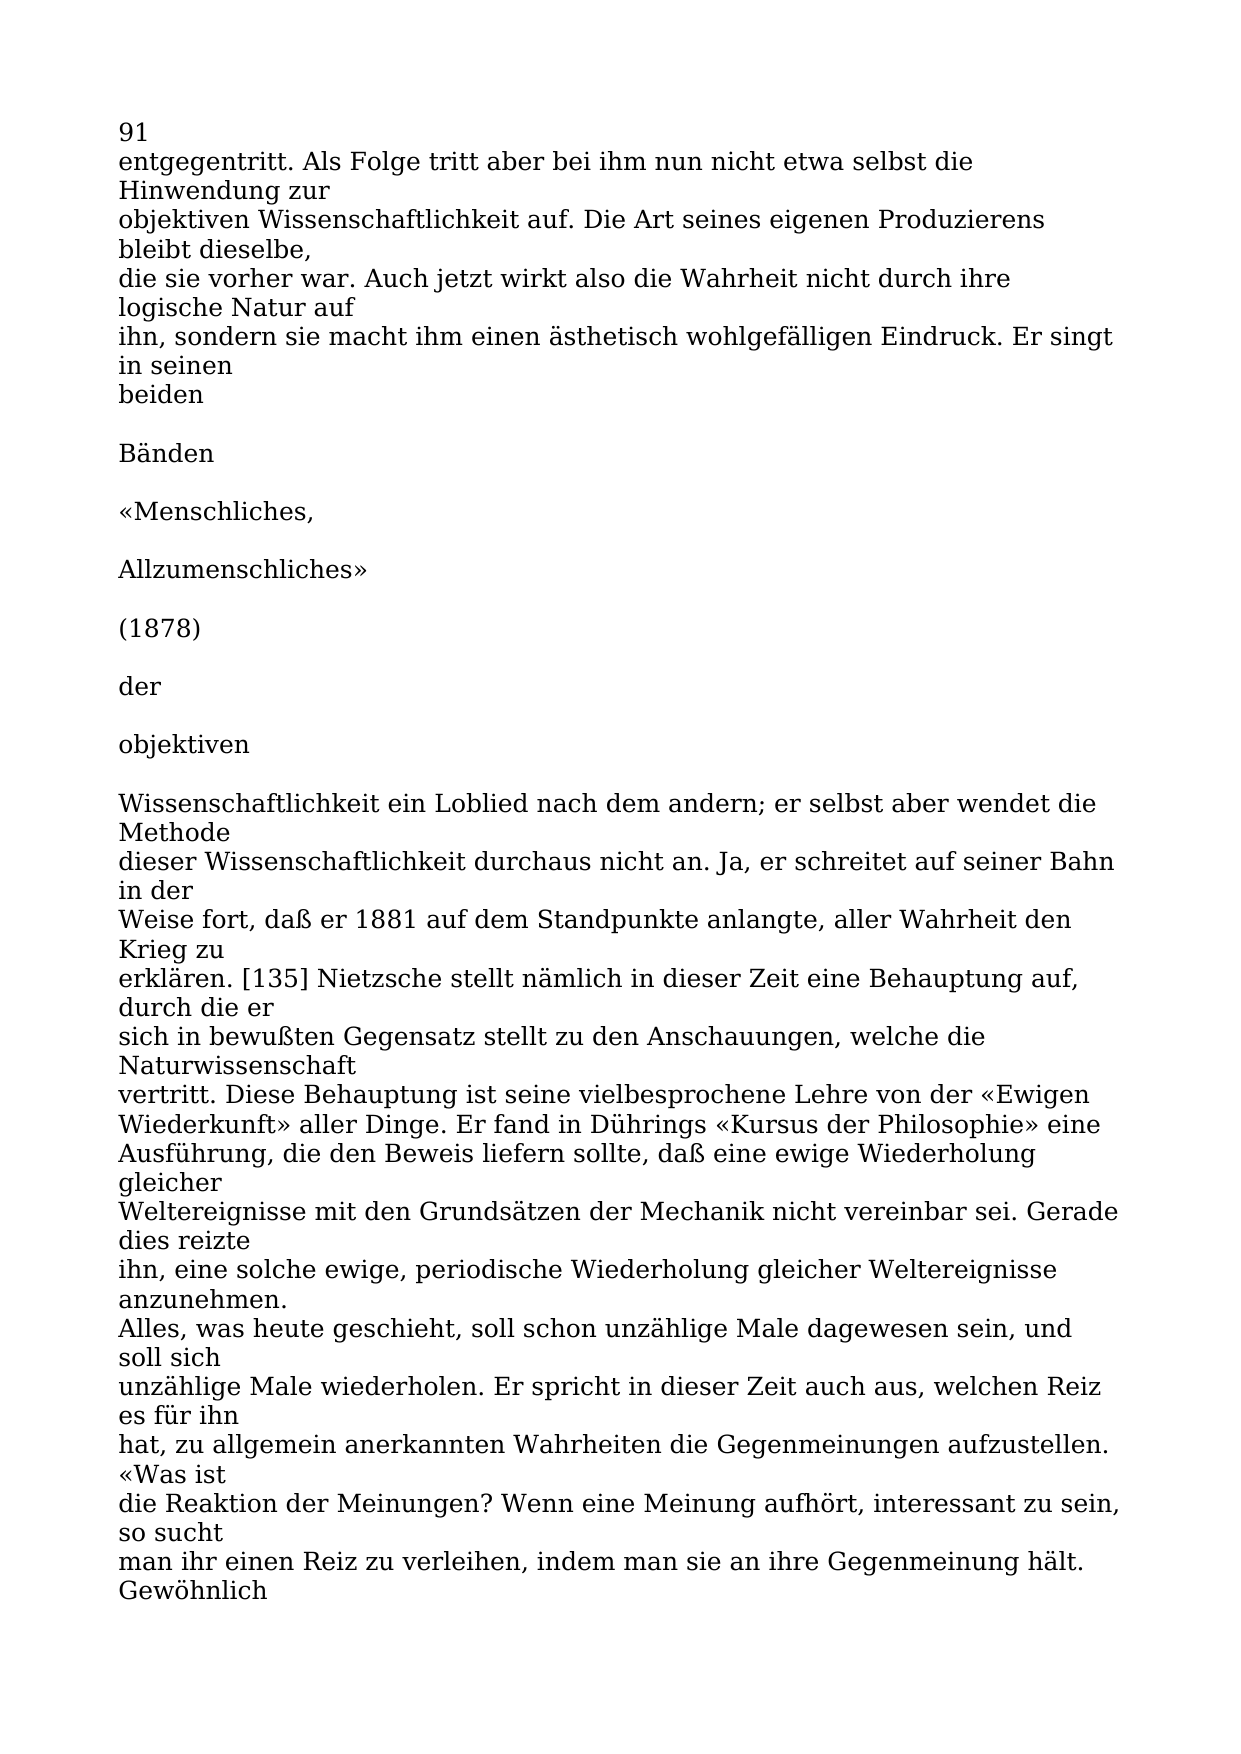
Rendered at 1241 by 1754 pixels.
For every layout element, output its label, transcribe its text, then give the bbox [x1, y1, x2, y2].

text Alles, was heute geschieht, soll schon unzählige Male dagewesen sein, und soll sich [118, 1314, 1122, 1372]
text dieser Wissenschaftlichkeit durchaus nicht an. Ja, er schreitet auf seiner Bahn in der [118, 847, 1122, 906]
text entgegentritt. Als Folge tritt aber bei ihm nun nicht etwa selbst die Hinwendung zur [118, 147, 1122, 206]
text 91 [118, 118, 1122, 147]
text Bänden [118, 439, 1122, 468]
text objektiven [118, 731, 1122, 760]
text Wiederkunft» aller Dinge. Er fand in Dührings «Kursus der Philosophie» eine [118, 1110, 1122, 1139]
text Weise fort, daß er 1881 auf dem Standpunkte anlangte, aller Wahrheit den Krieg zu [118, 906, 1122, 964]
text Weltereignisse mit den Grundsätzen der Mechanik nicht vereinbar sei. Gerade dies reizte [118, 1197, 1122, 1256]
text (1878) [118, 614, 1122, 643]
text ihn, sondern sie macht ihm einen ästhetisch wohlgefälligen Eindruck. Er singt in seinen [118, 322, 1122, 381]
text man ihr einen Reiz zu verleihen, indem man sie an ihre Gegenmeinung hält. Gewöhnlich [118, 1547, 1122, 1606]
text hat, zu allgemein anerkannten Wahrheiten die Gegenmeinungen aufzustellen. «Was ist [118, 1431, 1122, 1489]
text erklären. [135] Nietzsche stellt nämlich in dieser Zeit eine Behauptung auf, durch die er [118, 964, 1122, 1022]
text sich in bewußten Gegensatz stellt zu den Anschauungen, welche die Naturwissenschaft [118, 1022, 1122, 1081]
text beiden [118, 381, 1122, 410]
text Ausführung, die den Beweis liefern sollte, daß eine ewige Wiederholung gleicher [118, 1139, 1122, 1197]
text «Menschliches, [118, 497, 1122, 526]
text Wissenschaftlichkeit ein Loblied nach dem andern; er selbst aber wendet die Methode [118, 789, 1122, 847]
text die Reaktion der Meinungen? Wenn eine Meinung aufhört, interessant zu sein, so sucht [118, 1489, 1122, 1547]
text Allzumenschliches» [118, 556, 1122, 585]
text ihn, eine solche ewige, periodische Wiederholung gleicher Weltereignisse anzunehmen. [118, 1256, 1122, 1314]
text unzählige Male wiederholen. Er spricht in dieser Zeit auch aus, welchen Reiz es für ihn [118, 1372, 1122, 1431]
text vertritt. Diese Behauptung ist seine vielbesprochene Lehre von der «Ewigen [118, 1081, 1122, 1110]
text objektiven Wissenschaftlichkeit auf. Die Art seines eigenen Produzierens bleibt dieselbe, [118, 206, 1122, 264]
text der [118, 672, 1122, 701]
text die sie vorher war. Auch jetzt wirkt also die Wahrheit nicht durch ihre logische Natur auf [118, 264, 1122, 322]
